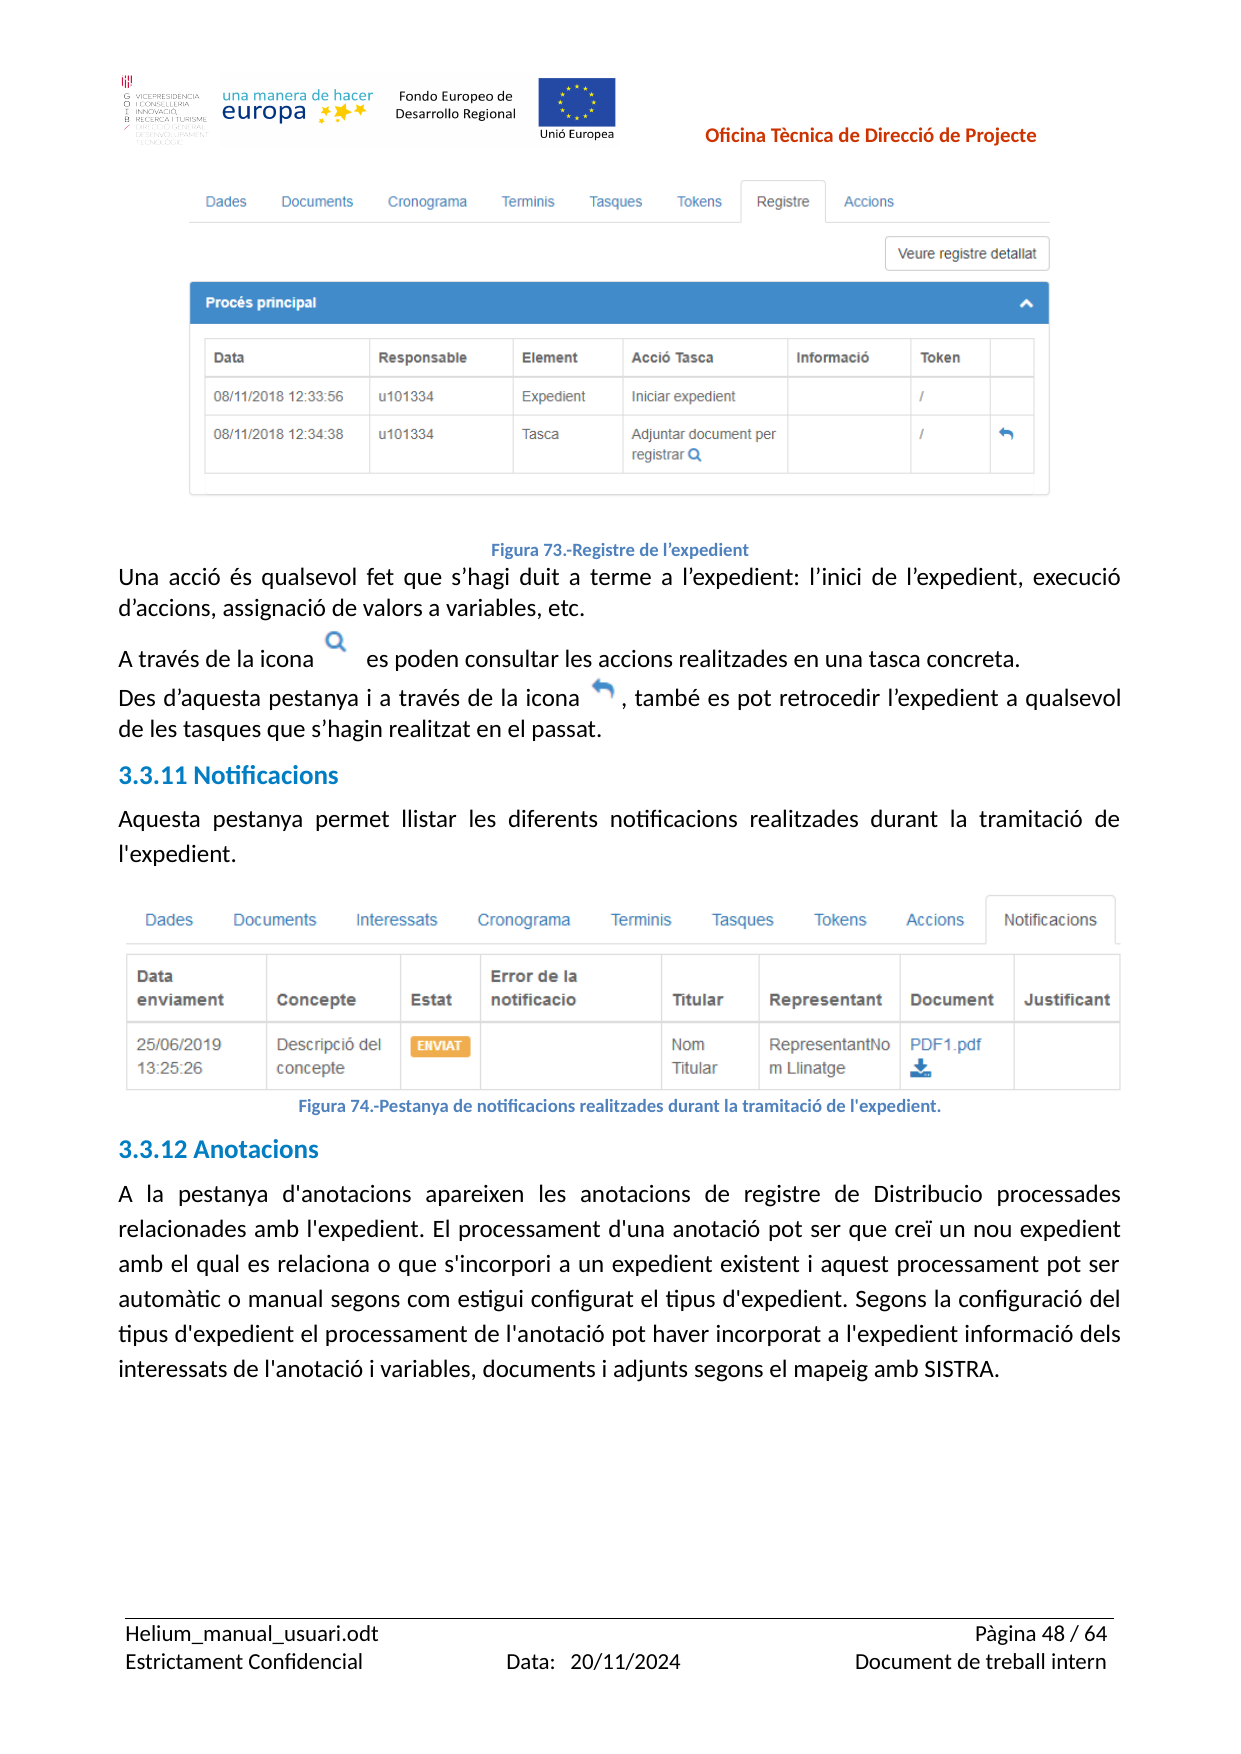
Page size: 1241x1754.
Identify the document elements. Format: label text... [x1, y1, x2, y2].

subtitle Notificacions [118, 758, 1122, 791]
text Des d’aquesta pestanya i a través de la icona , també es pot retrocedir l’expedient a qualsevol de les tasques que s’hagin realitzat en el passat. [118, 674, 1122, 743]
picture [588, 673, 621, 707]
text Aquesta pestanya permet llistar les diferents notificacions realitzades durant la tramitació de l'expedient. [118, 803, 1122, 869]
text A la pestanya d'anotacions apareixen les anotacions de registre de Distribucio processades relacionades amb l'expedient. El processament d'una anotació pot ser que creï un nou expedient amb el qual es relaciona o que s'incorpori a un expedient existent i aquest processament pot ser automàtic o manual segons com estigui configurat el tipus d'expedient. Segons la configuració del tipus d'expedient el processament de l'anotació pot haver incorporat a l'expedient informació dels interessats de l'anotació i variables, documents i adjunts segons el mapeig amb SISTRA. [118, 1178, 1122, 1383]
picture [320, 622, 361, 668]
picture [177, 177, 1063, 539]
text Figura 74.-Pestanya de notificacions realitzades durant la tramitació de l'expedient. [118, 1095, 1122, 1118]
picture [118, 888, 1123, 1095]
picture [219, 73, 621, 147]
text Figura 73.-Registre de l’expedient [118, 538, 1122, 561]
subtitle Anotacions [118, 1132, 1122, 1165]
text Una acció és qualsevol fet que s’hagi duit a terme a l’expedient: l’inici de l’expedient, execució d’accions, assignació de valors a variables, etc. [118, 561, 1122, 622]
text A través de la icona es poden consultar les accions realitzades en una tasca concreta. [118, 641, 1122, 674]
picture [118, 73, 213, 147]
